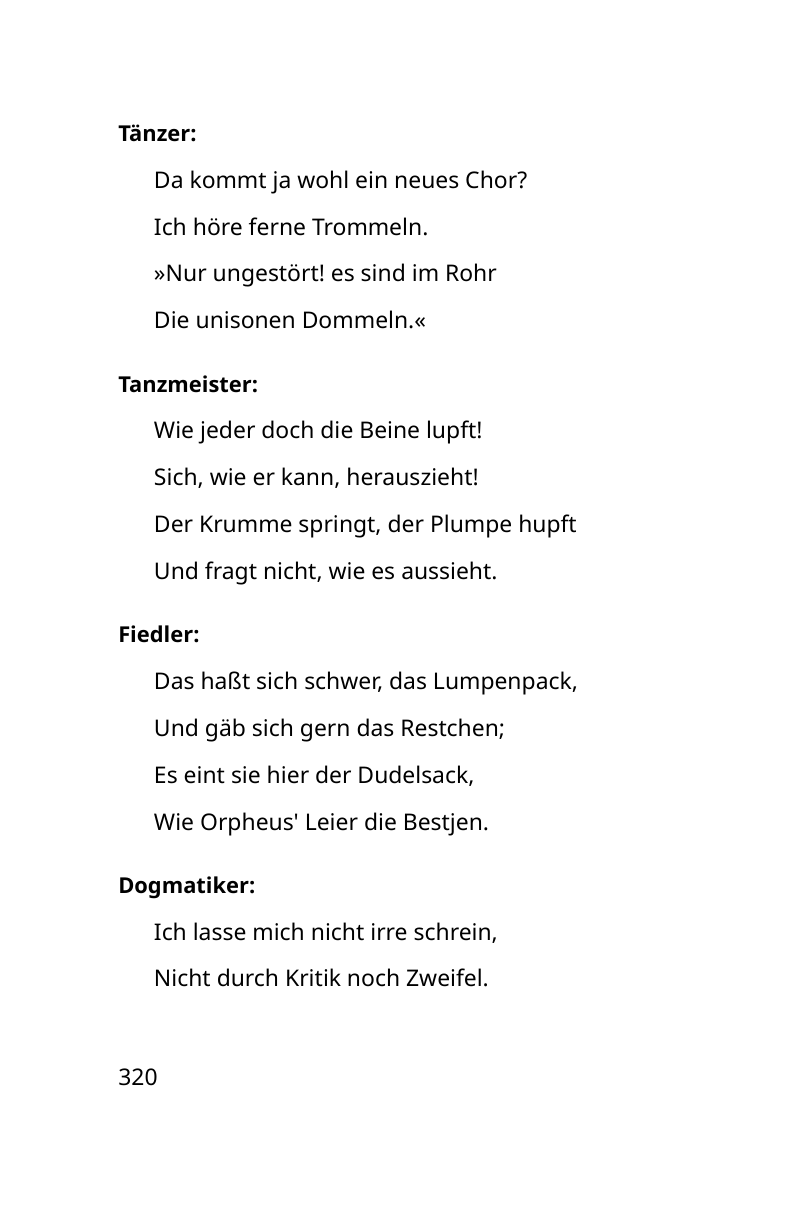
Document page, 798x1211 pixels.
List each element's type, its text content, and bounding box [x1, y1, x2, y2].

text Tänzer: Da kommt ja wohl ein neues Chor? Ich höre ferne Trommeln. »Nur ungestört! es sind im Rohr Die unisonen Dommeln.« [118, 118, 679, 335]
text Dogmatiker: Ich lasse mich nicht irre schrein, Nicht durch Kritik noch Zweifel. [118, 870, 679, 993]
text Tanzmeister: Wie jeder doch die Beine lupft! Sich, wie er kann, herauszieht! Der Krumme springt, der Plumpe hupft Und fragt nicht, wie es aussieht. [118, 369, 679, 586]
text Fiedler: Das haßt sich schwer, das Lumpenpack, Und gäb sich gern das Restchen; Es eint sie hier der Dudelsack, Wie Orpheus' Leier die Bestjen. [118, 619, 679, 837]
